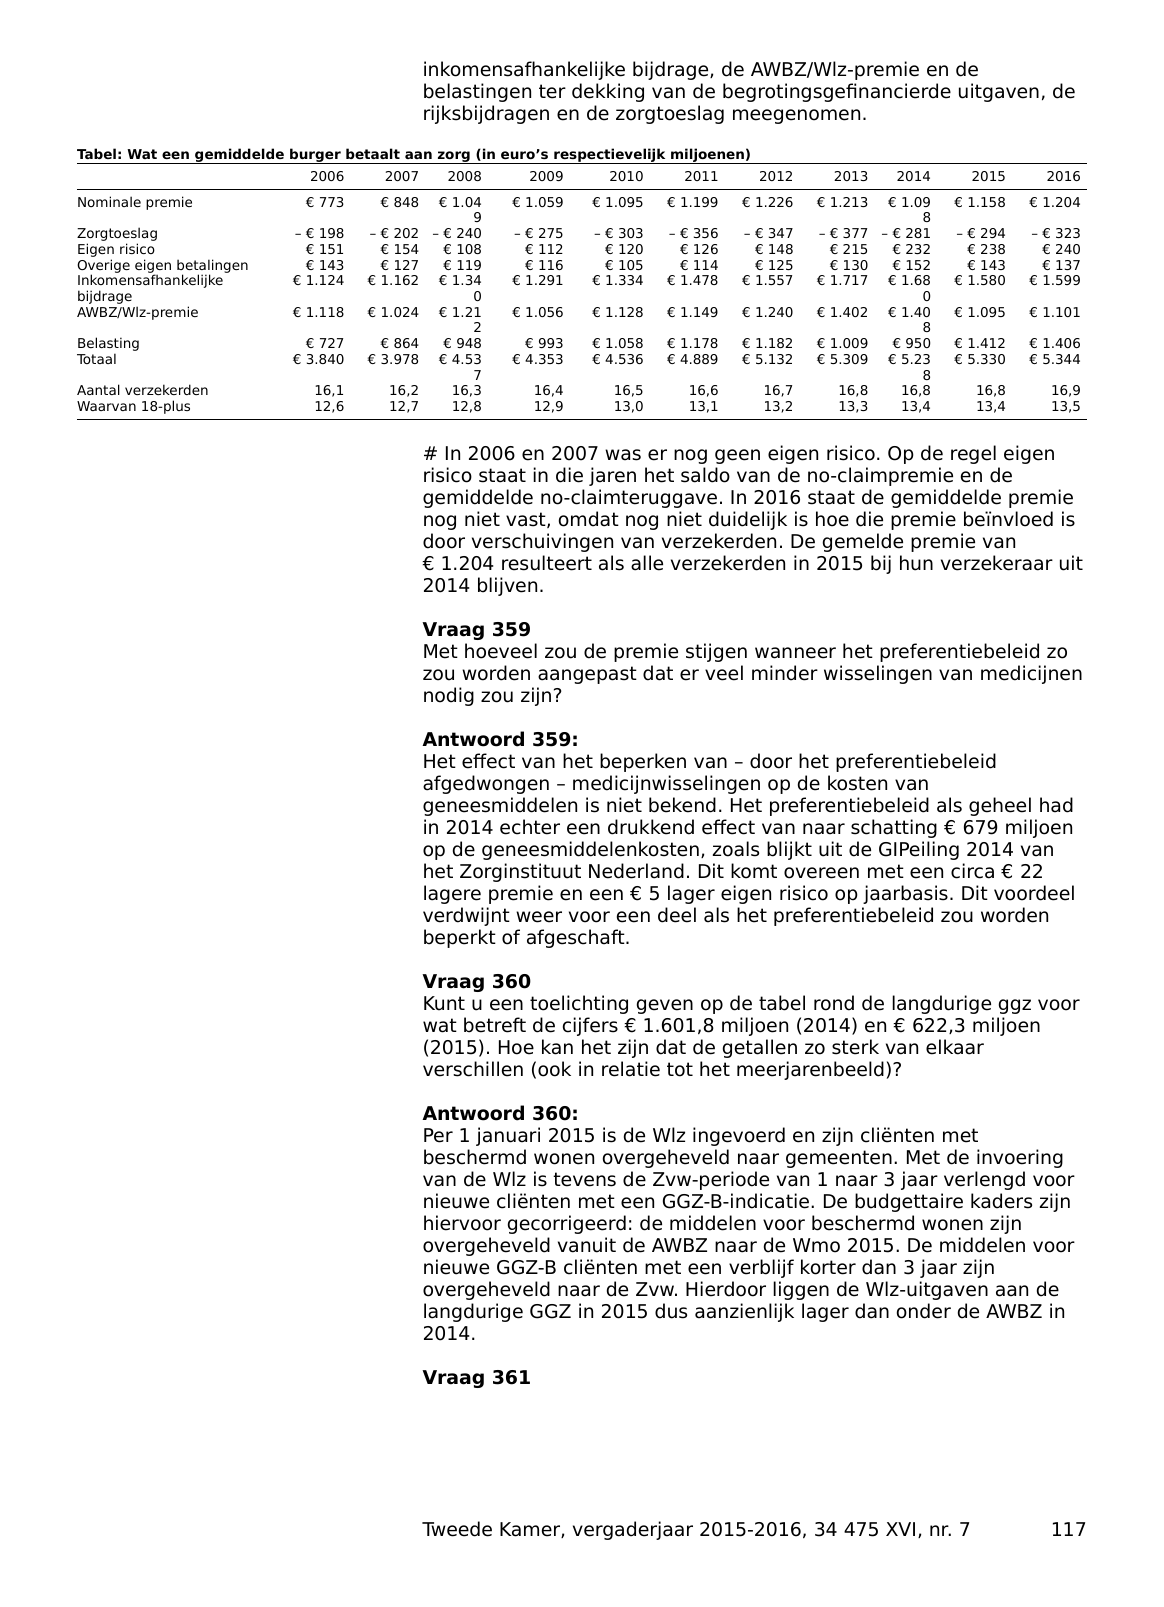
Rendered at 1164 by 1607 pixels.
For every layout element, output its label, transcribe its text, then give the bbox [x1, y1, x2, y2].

table_cell € 1.478 [650, 273, 724, 304]
table_cell € 4.537 [425, 352, 488, 383]
table_cell 16,2 [350, 383, 425, 399]
table_cell € 1.178 [650, 336, 724, 352]
table_cell 2010 [570, 164, 649, 189]
table_cell 16,8 [799, 383, 874, 399]
table_cell € 1.149 [650, 305, 724, 336]
table_cell € 120 [570, 242, 649, 257]
table_cell Waarvan 18-plus [77, 399, 275, 419]
table_cell 2011 [650, 164, 724, 189]
table_cell € 143 [275, 258, 350, 273]
table_cell 13,4 [874, 399, 937, 419]
table_cell € 1.059 [488, 190, 569, 226]
table_cell € 950 [874, 336, 937, 352]
table_cell 16,3 [425, 383, 488, 399]
table_cell € 108 [425, 242, 488, 257]
table_cell – € 275 [488, 226, 569, 242]
table_cell € 1.406 [1012, 336, 1087, 352]
table_cell € 1.056 [488, 305, 569, 336]
table_cell – € 356 [650, 226, 724, 242]
table_cell 12,9 [488, 399, 569, 419]
table_cell Belasting [77, 336, 275, 352]
table_cell Aantal verzekerden [77, 383, 275, 399]
table_cell [77, 164, 275, 189]
table_cell € 114 [650, 258, 724, 273]
table_cell € 112 [488, 242, 569, 257]
table_cell € 1.095 [570, 190, 649, 226]
table_cell € 1.024 [350, 305, 425, 336]
table_cell 16,9 [1012, 383, 1087, 399]
table_cell € 1.182 [724, 336, 799, 352]
table_cell € 1.009 [799, 336, 874, 352]
table_cell 2007 [350, 164, 425, 189]
table_cell € 1.101 [1012, 305, 1087, 336]
table_cell – € 198 [275, 226, 350, 242]
table_cell € 1.408 [874, 305, 937, 336]
table_cell € 4.353 [488, 352, 569, 383]
text Vraag 360 [422, 971, 1087, 993]
table_cell € 143 [937, 258, 1012, 273]
table_cell € 1.557 [724, 273, 799, 304]
table_cell € 1.204 [1012, 190, 1087, 226]
table_cell – € 377 [799, 226, 874, 242]
table_cell € 5.330 [937, 352, 1012, 383]
text inkomensafhankelijke bijdrage, de AWBZ/Wlz-premie en de belastingen ter dekking van de begrotingsgefinancierde uitgaven, de rijksbijdragen en de zorgtoeslag meegenomen. [422, 59, 1087, 125]
table_cell € 1.680 [874, 273, 937, 304]
table_cell € 1.212 [425, 305, 488, 336]
table_cell 2012 [724, 164, 799, 189]
table_cell € 215 [799, 242, 874, 257]
text Kunt u een toelichting geven op de tabel rond de langdurige ggz voor wat betreft de cijfers € 1.601,8 miljoen (2014) en € 622,3 miljoen (2015). Hoe kan het zijn dat de getallen zo sterk van elkaar verschillen (ook in relatie tot het meerjarenbeeld)? [422, 993, 1087, 1081]
table_cell 13,1 [650, 399, 724, 419]
table_cell € 3.840 [275, 352, 350, 383]
table_cell € 105 [570, 258, 649, 273]
table_cell – € 294 [937, 226, 1012, 242]
table_cell € 848 [350, 190, 425, 226]
table_cell 2015 [937, 164, 1012, 189]
table_cell € 1.402 [799, 305, 874, 336]
text # In 2006 en 2007 was er nog geen eigen risico. Op de regel eigen risico staat in die jaren het saldo van de no-claimpremie en de gemiddelde no-claimteruggave. In 2016 staat de gemiddelde premie nog niet vast, omdat nog niet duidelijk is hoe die premie beïnvloed is door verschuivingen van verzekerden. De gemelde premie van € 1.204 resulteert als alle verzekerden in 2015 bij hun verzekeraar uit 2014 blijven. [422, 443, 1087, 596]
table_cell € 4.889 [650, 352, 724, 383]
table_cell € 238 [937, 242, 1012, 257]
table_cell 13,4 [937, 399, 1012, 419]
table_cell € 1.580 [937, 273, 1012, 304]
table_cell € 1.717 [799, 273, 874, 304]
table_cell € 1.128 [570, 305, 649, 336]
table_cell € 727 [275, 336, 350, 352]
table_cell € 1.213 [799, 190, 874, 226]
table_cell € 1.158 [937, 190, 1012, 226]
table_cell € 240 [1012, 242, 1087, 257]
table_cell 2009 [488, 164, 569, 189]
table_cell 2013 [799, 164, 874, 189]
table_cell € 1.098 [874, 190, 937, 226]
text Antwoord 360: [422, 1103, 1087, 1125]
table_cell € 864 [350, 336, 425, 352]
table_cell € 1.118 [275, 305, 350, 336]
table_cell € 1.124 [275, 273, 350, 304]
table_cell 16,6 [650, 383, 724, 399]
table_cell Eigen risico [77, 242, 275, 257]
table_cell Nominale premie [77, 190, 275, 226]
table_cell € 1.291 [488, 273, 569, 304]
table_cell 12,7 [350, 399, 425, 419]
table_cell € 1.162 [350, 273, 425, 304]
table_cell 2014 [874, 164, 937, 189]
table_cell € 1.340 [425, 273, 488, 304]
table_cell 16,8 [874, 383, 937, 399]
table_cell € 993 [488, 336, 569, 352]
table_cell € 1.058 [570, 336, 649, 352]
table_cell € 1.599 [1012, 273, 1087, 304]
table_cell € 152 [874, 258, 937, 273]
table_cell € 125 [724, 258, 799, 273]
table_cell 12,8 [425, 399, 488, 419]
table_cell 13,5 [1012, 399, 1087, 419]
table_cell € 1.095 [937, 305, 1012, 336]
table_cell € 119 [425, 258, 488, 273]
table_cell 16,5 [570, 383, 649, 399]
table_cell € 1.199 [650, 190, 724, 226]
table_cell 16,7 [724, 383, 799, 399]
table_cell € 151 [275, 242, 350, 257]
table_cell – € 303 [570, 226, 649, 242]
table_cell € 5.344 [1012, 352, 1087, 383]
table_cell € 773 [275, 190, 350, 226]
table_cell AWBZ/Wlz-premie [77, 305, 275, 336]
table_cell 12,6 [275, 399, 350, 419]
text Vraag 359 [422, 619, 1087, 641]
table_cell – € 347 [724, 226, 799, 242]
text Het effect van het beperken van – door het preferentiebeleid afgedwongen – medicijnwisselingen op de kosten van geneesmiddelen is niet bekend. Het preferentiebeleid als geheel had in 2014 echter een drukkend effect van naar schatting € 679 miljoen op de geneesmiddelenkosten, zoals blijkt uit de GIPeiling 2014 van het Zorginstituut Nederland. Dit komt overeen met een circa € 22 lagere premie en een € 5 lager eigen risico op jaarbasis. Dit voordeel verdwijnt weer voor een deel als het preferentiebeleid zou worden beperkt of afgeschaft. [422, 751, 1087, 948]
table_cell € 1.240 [724, 305, 799, 336]
table_cell € 137 [1012, 258, 1087, 273]
table_cell € 948 [425, 336, 488, 352]
table_cell € 1.226 [724, 190, 799, 226]
table_cell 13,3 [799, 399, 874, 419]
table_cell € 1.049 [425, 190, 488, 226]
table_cell Inkomensafhankelijke bijdrage [77, 273, 275, 304]
table_cell € 126 [650, 242, 724, 257]
table_cell Totaal [77, 352, 275, 383]
table_cell – € 281 [874, 226, 937, 242]
table_cell € 127 [350, 258, 425, 273]
table_cell 16,4 [488, 383, 569, 399]
table_cell – € 323 [1012, 226, 1087, 242]
table_cell € 3.978 [350, 352, 425, 383]
text Antwoord 359: [422, 729, 1087, 751]
text Met hoeveel zou de premie stijgen wanneer het preferentiebeleid zo zou worden aangepast dat er veel minder wisselingen van medicijnen nodig zou zijn? [422, 641, 1087, 707]
table_cell € 5.132 [724, 352, 799, 383]
text Per 1 januari 2015 is de Wlz ingevoerd en zijn cliënten met beschermd wonen overgeheveld naar gemeenten. Met de invoering van de Wlz is tevens de Zvw-periode van 1 naar 3 jaar verlengd voor nieuwe cliënten met een GGZ-B-indicatie. De budgettaire kaders zijn hiervoor gecorrigeerd: de middelen voor beschermd wonen zijn overgeheveld vanuit de AWBZ naar de Wmo 2015. De middelen voor nieuwe GGZ-B cliënten met een verblijf korter dan 3 jaar zijn overgeheveld naar de Zvw. Hierdoor liggen de Wlz-uitgaven aan de langdurige GGZ in 2015 dus aanzienlijk lager dan onder de AWBZ in 2014. [422, 1125, 1087, 1344]
table_cell 2006 [275, 164, 350, 189]
table_cell 2008 [425, 164, 488, 189]
table_cell 16,8 [937, 383, 1012, 399]
table_header Tabel: Wat een gemiddelde burger betaalt aan zorg (in euro’s respectievelijk miljoenen) [77, 147, 1087, 163]
text Vraag 361 [422, 1367, 1087, 1389]
table_cell 2016 [1012, 164, 1087, 189]
table_cell Overige eigen betalingen [77, 258, 275, 273]
table_cell € 5.238 [874, 352, 937, 383]
table_cell € 1.412 [937, 336, 1012, 352]
table_cell € 5.309 [799, 352, 874, 383]
table_cell € 130 [799, 258, 874, 273]
table_cell € 1.334 [570, 273, 649, 304]
table_cell € 232 [874, 242, 937, 257]
table_cell – € 202 [350, 226, 425, 242]
table_cell € 116 [488, 258, 569, 273]
table_cell 13,0 [570, 399, 649, 419]
table_cell € 148 [724, 242, 799, 257]
table_cell – € 240 [425, 226, 488, 242]
table_cell € 4.536 [570, 352, 649, 383]
table_cell € 154 [350, 242, 425, 257]
table_cell Zorgtoeslag [77, 226, 275, 242]
table_cell 16,1 [275, 383, 350, 399]
table_cell 13,2 [724, 399, 799, 419]
